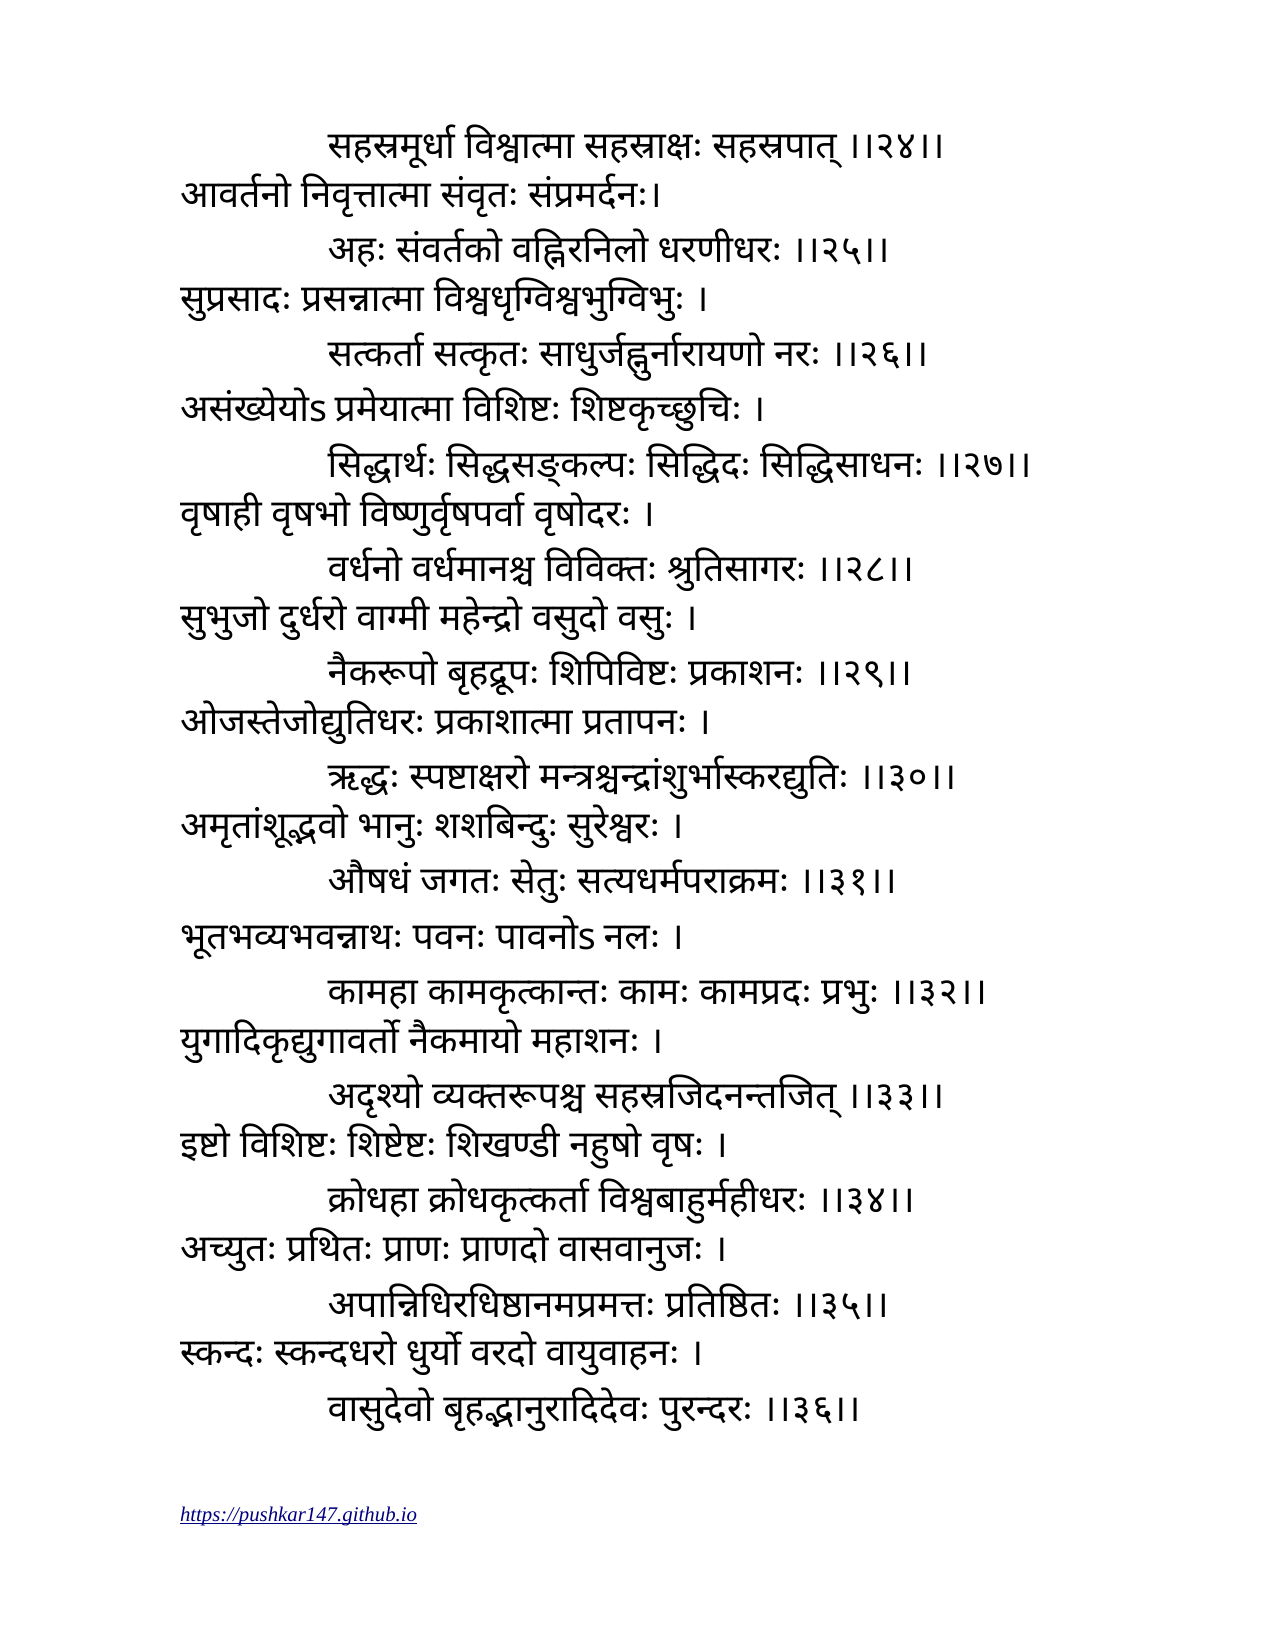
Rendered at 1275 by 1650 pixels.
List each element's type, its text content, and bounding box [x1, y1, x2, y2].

text सहस्रमूर्धा विश्वात्मा सहस्राक्षः सहस्रपात् ।।२४।। आवर्तनो निवृत्तात्मा संवृतः संप्रमर्दनः। अहः संवर्तको वह्निरनिलो धरणीधरः ।।२५।। सुप्रसादः प्रसन्नात्मा विश्वधृग्विश्वभुग्विभुः । सत्कर्ता सत्कृतः साधुर्जह्नुर्नारायणो नरः ।।२६।। असंख्येयोsप्रमेयात्मा विशिष्टः शिष्टकृच्छुचिः । सिद्धार्थः सिद्धसङ्कल्पः सिद्धिदः सिद्धिसाधनः ।।२७।। वृषाही वृषभो विष्णुर्वृषपर्वा वृषोदरः । वर्धनो वर्धमानश्च विविक्तः श्रुतिसागरः ।।२८।। सुभुजो दुर्धरो वाग्मी महेन्द्रो वसुदो वसुः । नैकरूपो बृहद्रूपः शिपिविष्टः प्रकाशनः ।।२९।। ओजस्तेजोद्युतिधरः प्रकाशात्मा प्रतापनः । ऋद्धः स्पष्टाक्षरो मन्त्रश्चन्द्रांशुर्भास्करद्युतिः ।।३०।। अमृतांशूद्भवो भानुः शशबिन्दुः सुरेश्वरः । औषधं जगतः सेतुः सत्यधर्मपराक्रमः ।।३१।। भूतभव्यभवन्नाथः पवनः पावनोsनलः । कामहा कामकृत्कान्तः कामः कामप्रदः प्रभुः ।।३२।। युगादिकृद्युगावर्तो नैकमायो महाशनः । अदृश्यो व्यक्तरूपश्च सहस्रजिदनन्तजित् ।।३३।। इष्टो विशिष्टः शिष्टेष्टः शिखण्डी नहुषो वृषः । क्रोधहा क्रोधकृत्कर्ता विश्वबाहुर्महीधरः ।।३४।। अच्युतः प्रथितः प्राणः प्राणदो वासवानुजः । अपान्निधिरधिष्ठानमप्रमत्तः प्रतिष्ठितः ।।३५।। स्कन्दः स्कन्दधरो धुर्यो वरदो वायुवाहनः । वासुदेवो बृहद्भानुरादिदेवः पुरन्दरः ।।३६।। [180, 118, 1160, 1436]
